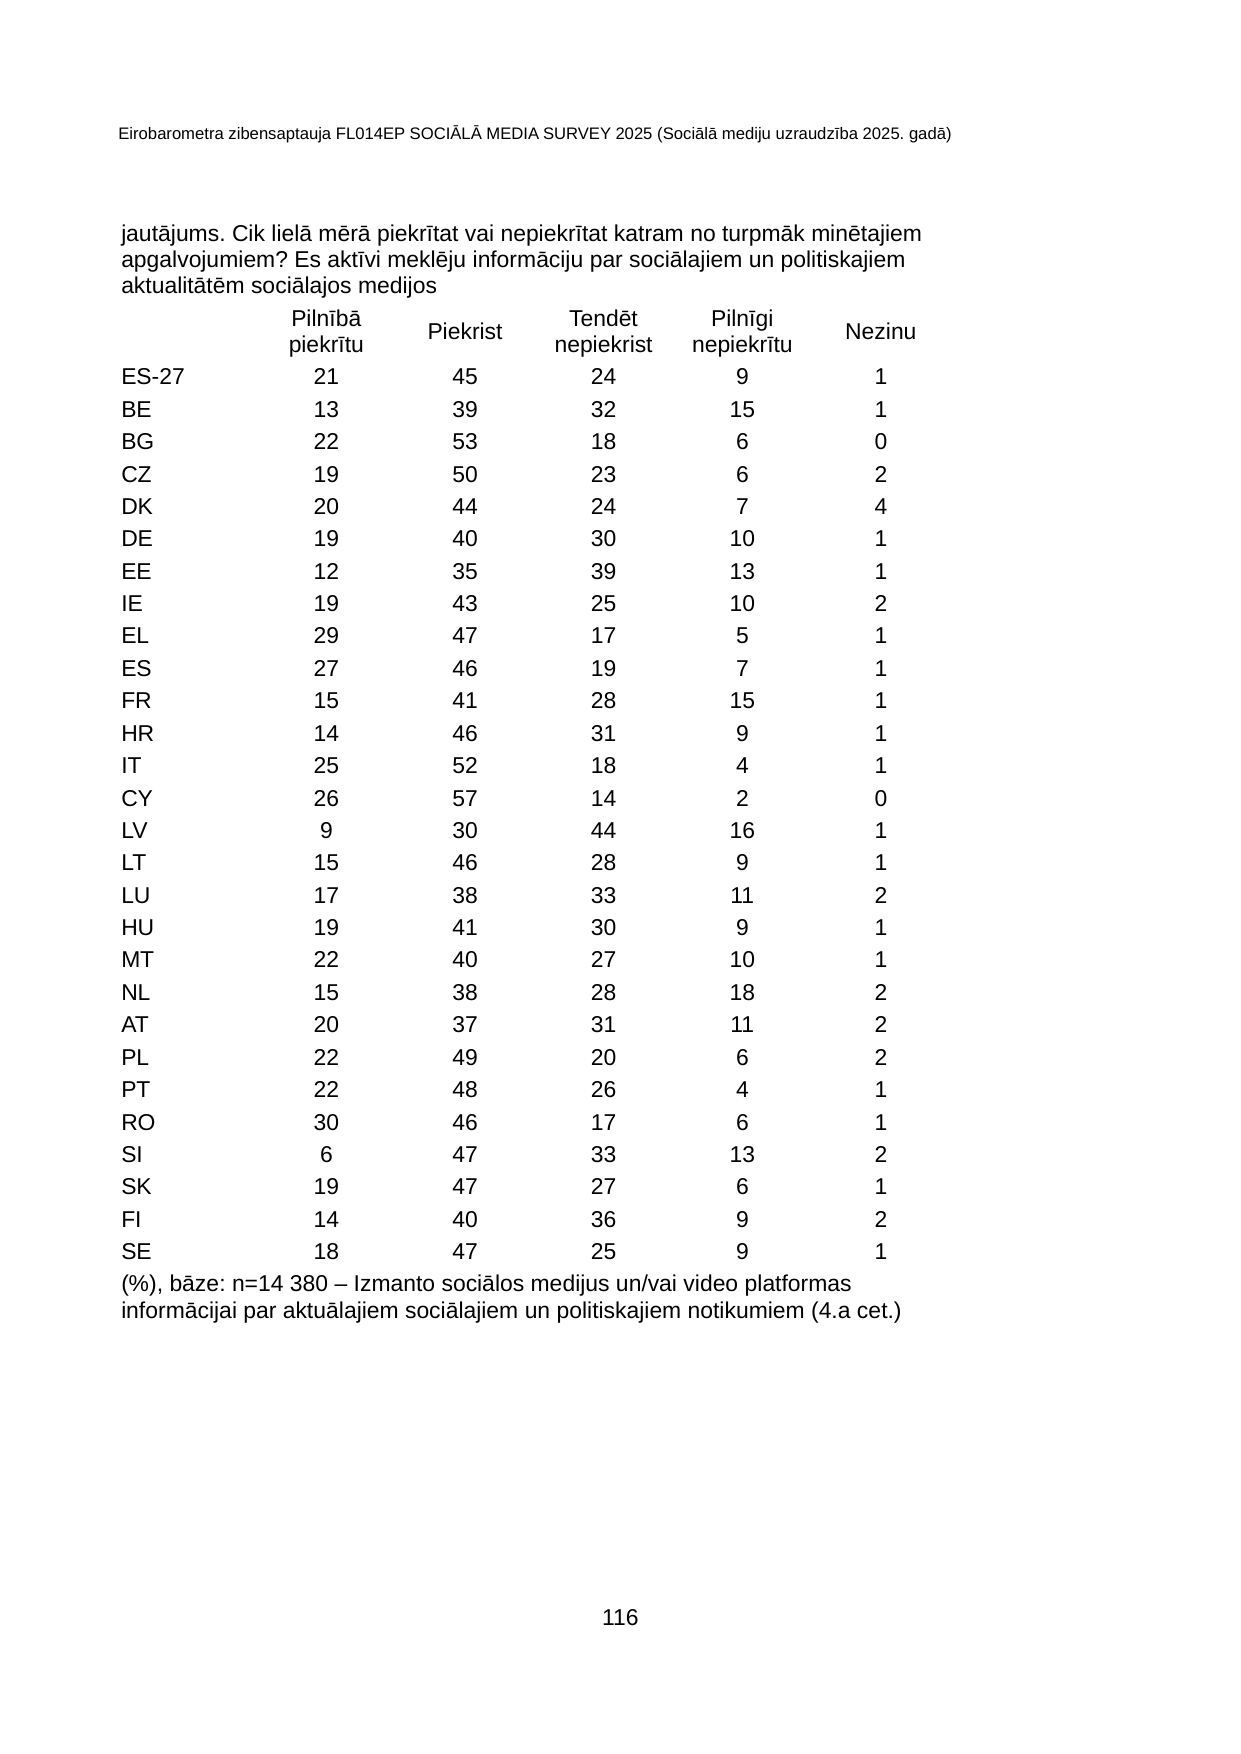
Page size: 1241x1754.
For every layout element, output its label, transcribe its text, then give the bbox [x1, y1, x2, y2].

table_cell 47 [395, 1138, 534, 1170]
table_cell 9 [257, 814, 395, 846]
table_cell 1 [811, 814, 950, 846]
table_cell 15 [257, 846, 395, 879]
table_cell 28 [534, 684, 673, 717]
table_cell 43 [395, 587, 534, 619]
table_cell 21 [257, 360, 395, 393]
table_cell Piekrist [395, 302, 534, 360]
table_cell 31 [534, 717, 673, 749]
table_cell 20 [257, 1008, 395, 1041]
table_cell 50 [395, 458, 534, 490]
table_cell 6 [673, 425, 811, 457]
table_cell 4 [811, 490, 950, 522]
table_cell 1 [811, 1235, 950, 1267]
table_cell 2 [811, 458, 950, 490]
table_cell 1 [811, 522, 950, 555]
table_cell 5 [673, 620, 811, 652]
table_cell 25 [534, 587, 673, 619]
table_cell 10 [673, 944, 811, 976]
table_cell 13 [257, 393, 395, 425]
table_cell 30 [257, 1105, 395, 1138]
table_cell Tendēt nepiekrist [534, 302, 673, 360]
table_cell 22 [257, 1073, 395, 1105]
table_cell 15 [673, 393, 811, 425]
table_cell 16 [673, 814, 811, 846]
table_cell 19 [534, 652, 673, 684]
table_cell 27 [534, 1170, 673, 1203]
table_cell 25 [257, 749, 395, 781]
table_cell 6 [673, 1041, 811, 1073]
table_cell 24 [534, 360, 673, 393]
table_cell 1 [811, 684, 950, 717]
table_cell 27 [257, 652, 395, 684]
table_cell 20 [257, 490, 395, 522]
table_cell FI [118, 1203, 257, 1235]
table_cell 0 [811, 425, 950, 457]
table_cell 15 [673, 684, 811, 717]
table_cell CZ [118, 458, 257, 490]
table_cell 9 [673, 1235, 811, 1267]
table_cell 19 [257, 458, 395, 490]
table_cell 2 [811, 976, 950, 1008]
table_cell 22 [257, 1041, 395, 1073]
table_cell 4 [673, 749, 811, 781]
table_cell Pilnīgi nepiekrītu [673, 302, 811, 360]
table_cell 33 [534, 1138, 673, 1170]
table_cell [118, 302, 257, 360]
table_cell 10 [673, 587, 811, 619]
table_cell Pilnībā piekrītu [257, 302, 395, 360]
table_cell SI [118, 1138, 257, 1170]
table_cell DK [118, 490, 257, 522]
table_cell 2 [811, 1138, 950, 1170]
table_cell MT [118, 944, 257, 976]
table_cell 28 [534, 976, 673, 1008]
table_header jautājums. Cik lielā mērā piekrītat vai nepiekrītat katram no turpmāk minētajiem apgalvojumiem? Es aktīvi meklēju informāciju par sociālajiem un politiskajiem aktualitātēm sociālajos medijos [118, 217, 950, 302]
table_cell 1 [811, 652, 950, 684]
table_cell 37 [395, 1008, 534, 1041]
table_cell 26 [534, 1073, 673, 1105]
table_cell LV [118, 814, 257, 846]
table_cell ES-27 [118, 360, 257, 393]
table_cell 39 [395, 393, 534, 425]
table_cell 41 [395, 684, 534, 717]
table_cell 1 [811, 1105, 950, 1138]
table_cell 17 [534, 620, 673, 652]
table_cell 57 [395, 781, 534, 814]
table_cell 28 [534, 846, 673, 879]
table_cell 44 [534, 814, 673, 846]
table_cell 40 [395, 944, 534, 976]
table_cell 27 [534, 944, 673, 976]
table_cell 47 [395, 1235, 534, 1267]
table_cell 32 [534, 393, 673, 425]
table_cell 18 [257, 1235, 395, 1267]
table_cell 33 [534, 879, 673, 911]
table_cell 6 [257, 1138, 395, 1170]
table_cell ES [118, 652, 257, 684]
table_cell 30 [534, 522, 673, 555]
table_cell LU [118, 879, 257, 911]
table_cell FR [118, 684, 257, 717]
table_cell 53 [395, 425, 534, 457]
table_cell 26 [257, 781, 395, 814]
table_cell EE [118, 555, 257, 587]
table_cell 1 [811, 749, 950, 781]
table_cell 13 [673, 1138, 811, 1170]
table_cell 36 [534, 1203, 673, 1235]
table_cell 40 [395, 1203, 534, 1235]
table_cell 11 [673, 1008, 811, 1041]
table_cell 52 [395, 749, 534, 781]
table_cell 14 [257, 717, 395, 749]
table_cell 9 [673, 911, 811, 943]
table_cell 1 [811, 393, 950, 425]
table_cell 14 [534, 781, 673, 814]
table_cell PL [118, 1041, 257, 1073]
table_cell 1 [811, 1170, 950, 1203]
table_cell 20 [534, 1041, 673, 1073]
table_cell HR [118, 717, 257, 749]
table_cell 9 [673, 717, 811, 749]
table_cell 48 [395, 1073, 534, 1105]
table_cell 6 [673, 1170, 811, 1203]
table_cell 11 [673, 879, 811, 911]
table_cell 1 [811, 846, 950, 879]
table_cell 46 [395, 717, 534, 749]
table_cell (%), bāze: n=14 380 – Izmanto sociālos medijus un/vai video platformas informācijai par aktuālajiem sociālajiem un politiskajiem notikumiem (4.a cet.) [118, 1268, 950, 1326]
table_cell 9 [673, 360, 811, 393]
table_cell 13 [673, 555, 811, 587]
table_cell 2 [811, 1008, 950, 1041]
table_cell 35 [395, 555, 534, 587]
table_cell 2 [673, 781, 811, 814]
table_cell 2 [811, 587, 950, 619]
table_cell 46 [395, 1105, 534, 1138]
table_cell 17 [257, 879, 395, 911]
table_cell PT [118, 1073, 257, 1105]
table_cell 1 [811, 1073, 950, 1105]
table_cell 9 [673, 846, 811, 879]
table_cell 38 [395, 976, 534, 1008]
table_cell 1 [811, 717, 950, 749]
table_cell 41 [395, 911, 534, 943]
table_cell 9 [673, 1203, 811, 1235]
table_cell 22 [257, 944, 395, 976]
table_cell 2 [811, 879, 950, 911]
table_cell 19 [257, 587, 395, 619]
table_cell 15 [257, 976, 395, 1008]
table_cell BE [118, 393, 257, 425]
table_cell 19 [257, 1170, 395, 1203]
table_cell 24 [534, 490, 673, 522]
table_cell 22 [257, 425, 395, 457]
table_cell SK [118, 1170, 257, 1203]
table_cell 25 [534, 1235, 673, 1267]
table_cell 7 [673, 652, 811, 684]
table_cell 2 [811, 1041, 950, 1073]
table_cell 29 [257, 620, 395, 652]
table_cell 40 [395, 522, 534, 555]
table_cell 18 [534, 425, 673, 457]
table_cell 45 [395, 360, 534, 393]
table_cell 18 [534, 749, 673, 781]
table_cell 46 [395, 846, 534, 879]
table_cell 47 [395, 1170, 534, 1203]
table_cell HU [118, 911, 257, 943]
table_cell 1 [811, 555, 950, 587]
table_cell 46 [395, 652, 534, 684]
table_cell 6 [673, 458, 811, 490]
table_cell 18 [673, 976, 811, 1008]
table_cell 38 [395, 879, 534, 911]
table_cell 44 [395, 490, 534, 522]
table_cell RO [118, 1105, 257, 1138]
table_cell 19 [257, 522, 395, 555]
table_cell 49 [395, 1041, 534, 1073]
table_cell 19 [257, 911, 395, 943]
table_cell 31 [534, 1008, 673, 1041]
table_cell 30 [534, 911, 673, 943]
table_cell 10 [673, 522, 811, 555]
table_cell 47 [395, 620, 534, 652]
table_cell 1 [811, 620, 950, 652]
table_cell NL [118, 976, 257, 1008]
table_cell 4 [673, 1073, 811, 1105]
table_cell 14 [257, 1203, 395, 1235]
table_cell BG [118, 425, 257, 457]
table_cell 0 [811, 781, 950, 814]
table_cell IT [118, 749, 257, 781]
table_cell 6 [673, 1105, 811, 1138]
table_cell Nezinu [811, 302, 950, 360]
table_cell 17 [534, 1105, 673, 1138]
table_cell 39 [534, 555, 673, 587]
table_cell 15 [257, 684, 395, 717]
table_cell 30 [395, 814, 534, 846]
table_cell AT [118, 1008, 257, 1041]
table_cell 1 [811, 360, 950, 393]
table_cell SE [118, 1235, 257, 1267]
table_cell 1 [811, 911, 950, 943]
table_cell CY [118, 781, 257, 814]
table_cell DE [118, 522, 257, 555]
table_cell 7 [673, 490, 811, 522]
table_cell IE [118, 587, 257, 619]
table_cell LT [118, 846, 257, 879]
table_cell 2 [811, 1203, 950, 1235]
table_cell 12 [257, 555, 395, 587]
table_cell 23 [534, 458, 673, 490]
table_cell 1 [811, 944, 950, 976]
table_cell EL [118, 620, 257, 652]
